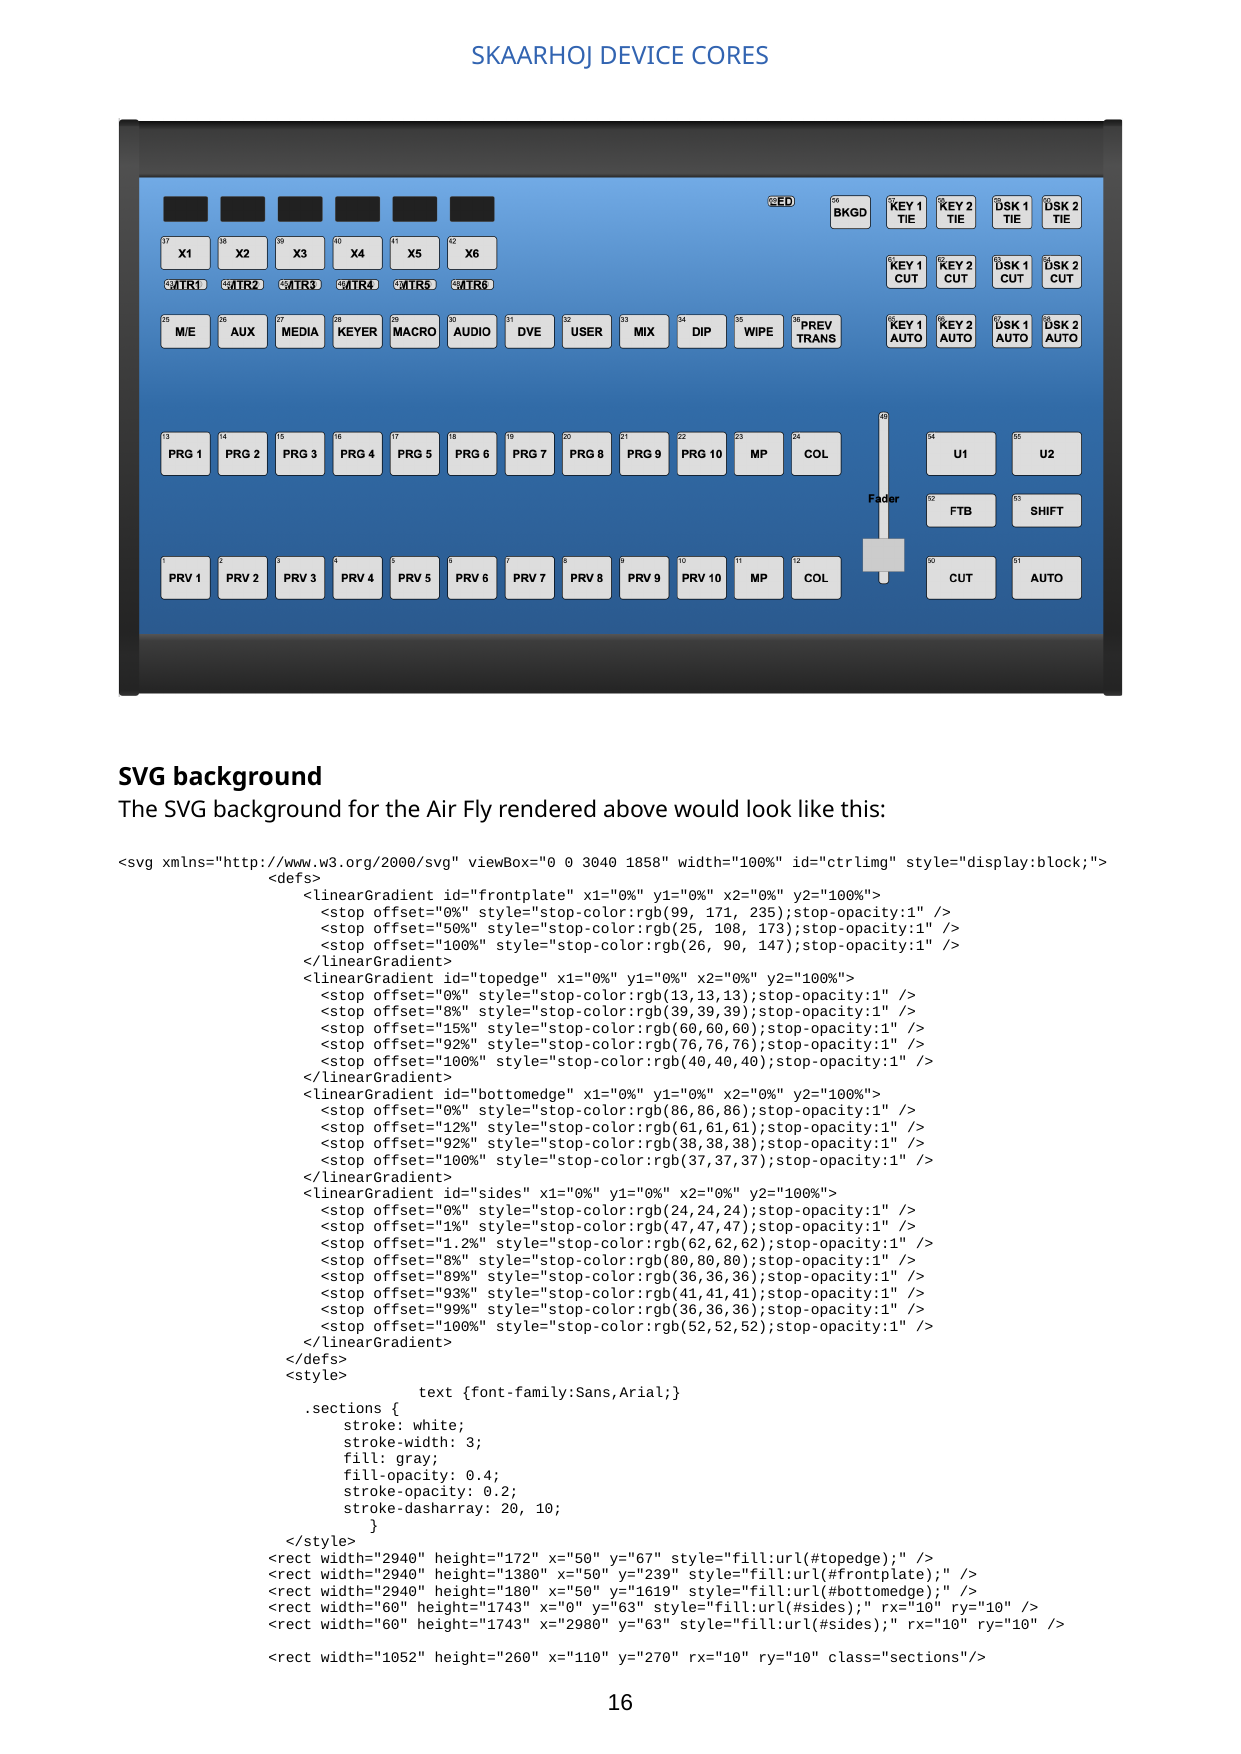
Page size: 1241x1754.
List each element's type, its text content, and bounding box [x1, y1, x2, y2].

text <stop offset="8%" style="stop-color:rgb(80,80,80);stop-opacity:1" /> [118, 1253, 1122, 1269]
text } [118, 1518, 1122, 1534]
text .sections { [118, 1402, 1122, 1418]
text <stop offset="1%" style="stop-color:rgb(47,47,47);stop-opacity:1" /> [118, 1219, 1122, 1236]
text <stop offset="100%" style="stop-color:rgb(37,37,37);stop-opacity:1" /> [118, 1153, 1122, 1170]
text <stop offset="99%" style="stop-color:rgb(36,36,36);stop-opacity:1" /> [118, 1302, 1122, 1319]
text <rect width="2940" height="172" x="50" y="67" style="fill:url(#topedge);" /> [118, 1551, 1122, 1567]
text <stop offset="100%" style="stop-color:rgb(26, 90, 147);stop-opacity:1" /> [118, 938, 1122, 954]
text <rect width="2940" height="180" x="50" y="1619" style="fill:url(#bottomedge);" /> [118, 1584, 1122, 1601]
text <stop offset="0%" style="stop-color:rgb(99, 171, 235);stop-opacity:1" /> [118, 905, 1122, 921]
text <stop offset="12%" style="stop-color:rgb(61,61,61);stop-opacity:1" /> [118, 1120, 1122, 1137]
text stroke: white; [118, 1418, 1122, 1435]
text <stop offset="100%" style="stop-color:rgb(40,40,40);stop-opacity:1" /> [118, 1054, 1122, 1071]
text <rect width="60" height="1743" x="2980" y="63" style="fill:url(#sides);" rx="10" ry="10" /> [118, 1617, 1122, 1634]
picture [118, 118, 1123, 697]
text text {font-family:Sans,Arial;} [118, 1385, 1122, 1402]
text <stop offset="0%" style="stop-color:rgb(86,86,86);stop-opacity:1" /> [118, 1104, 1122, 1120]
text <stop offset="1.2%" style="stop-color:rgb(62,62,62);stop-opacity:1" /> [118, 1236, 1122, 1253]
text <style> [118, 1369, 1122, 1385]
text <stop offset="100%" style="stop-color:rgb(52,52,52);stop-opacity:1" /> [118, 1319, 1122, 1336]
text <linearGradient id="sides" x1="0%" y1="0%" x2="0%" y2="100%"> [118, 1186, 1122, 1203]
text <rect width="60" height="1743" x="0" y="63" style="fill:url(#sides);" rx="10" ry="10" /> [118, 1601, 1122, 1617]
text <stop offset="50%" style="stop-color:rgb(25, 108, 173);stop-opacity:1" /> [118, 921, 1122, 938]
text <stop offset="0%" style="stop-color:rgb(24,24,24);stop-opacity:1" /> [118, 1203, 1122, 1219]
text fill: gray; [118, 1451, 1122, 1468]
text <linearGradient id="frontplate" x1="0%" y1="0%" x2="0%" y2="100%"> [118, 888, 1122, 905]
text <stop offset="92%" style="stop-color:rgb(38,38,38);stop-opacity:1" /> [118, 1137, 1122, 1153]
text <linearGradient id="bottomedge" x1="0%" y1="0%" x2="0%" y2="100%"> [118, 1087, 1122, 1104]
text </linearGradient> [118, 1071, 1122, 1087]
text <stop offset="8%" style="stop-color:rgb(39,39,39);stop-opacity:1" /> [118, 1004, 1122, 1021]
text <stop offset="89%" style="stop-color:rgb(36,36,36);stop-opacity:1" /> [118, 1269, 1122, 1286]
text stroke-opacity: 0.2; [118, 1484, 1122, 1501]
text </linearGradient> [118, 1170, 1122, 1186]
text </defs> [118, 1352, 1122, 1369]
text stroke-dasharray: 20, 10; [118, 1501, 1122, 1518]
text <rect width="1052" height="260" x="110" y="270" rx="10" ry="10" class="sections"/> [118, 1650, 1122, 1667]
text <svg xmlns="http://www.w3.org/2000/svg" viewBox="0 0 3040 1858" width="100%" id="ctrlimg" style="display:block;"> [118, 855, 1122, 872]
text <stop offset="0%" style="stop-color:rgb(13,13,13);stop-opacity:1" /> [118, 988, 1122, 1004]
subtitle SVG background [118, 759, 1122, 793]
text <rect width="2940" height="1380" x="50" y="239" style="fill:url(#frontplate);" /> [118, 1567, 1122, 1584]
text fill-opacity: 0.4; [118, 1468, 1122, 1484]
text </linearGradient> [118, 954, 1122, 971]
text <defs> [118, 872, 1122, 888]
text <linearGradient id="topedge" x1="0%" y1="0%" x2="0%" y2="100%"> [118, 971, 1122, 988]
text <stop offset="92%" style="stop-color:rgb(76,76,76);stop-opacity:1" /> [118, 1037, 1122, 1054]
text <stop offset="15%" style="stop-color:rgb(60,60,60);stop-opacity:1" /> [118, 1021, 1122, 1037]
text <stop offset="93%" style="stop-color:rgb(41,41,41);stop-opacity:1" /> [118, 1286, 1122, 1302]
text </style> [118, 1534, 1122, 1551]
text </linearGradient> [118, 1336, 1122, 1352]
text stroke-width: 3; [118, 1435, 1122, 1451]
text The SVG background for the Air Fly rendered above would look like this: [118, 793, 1122, 824]
